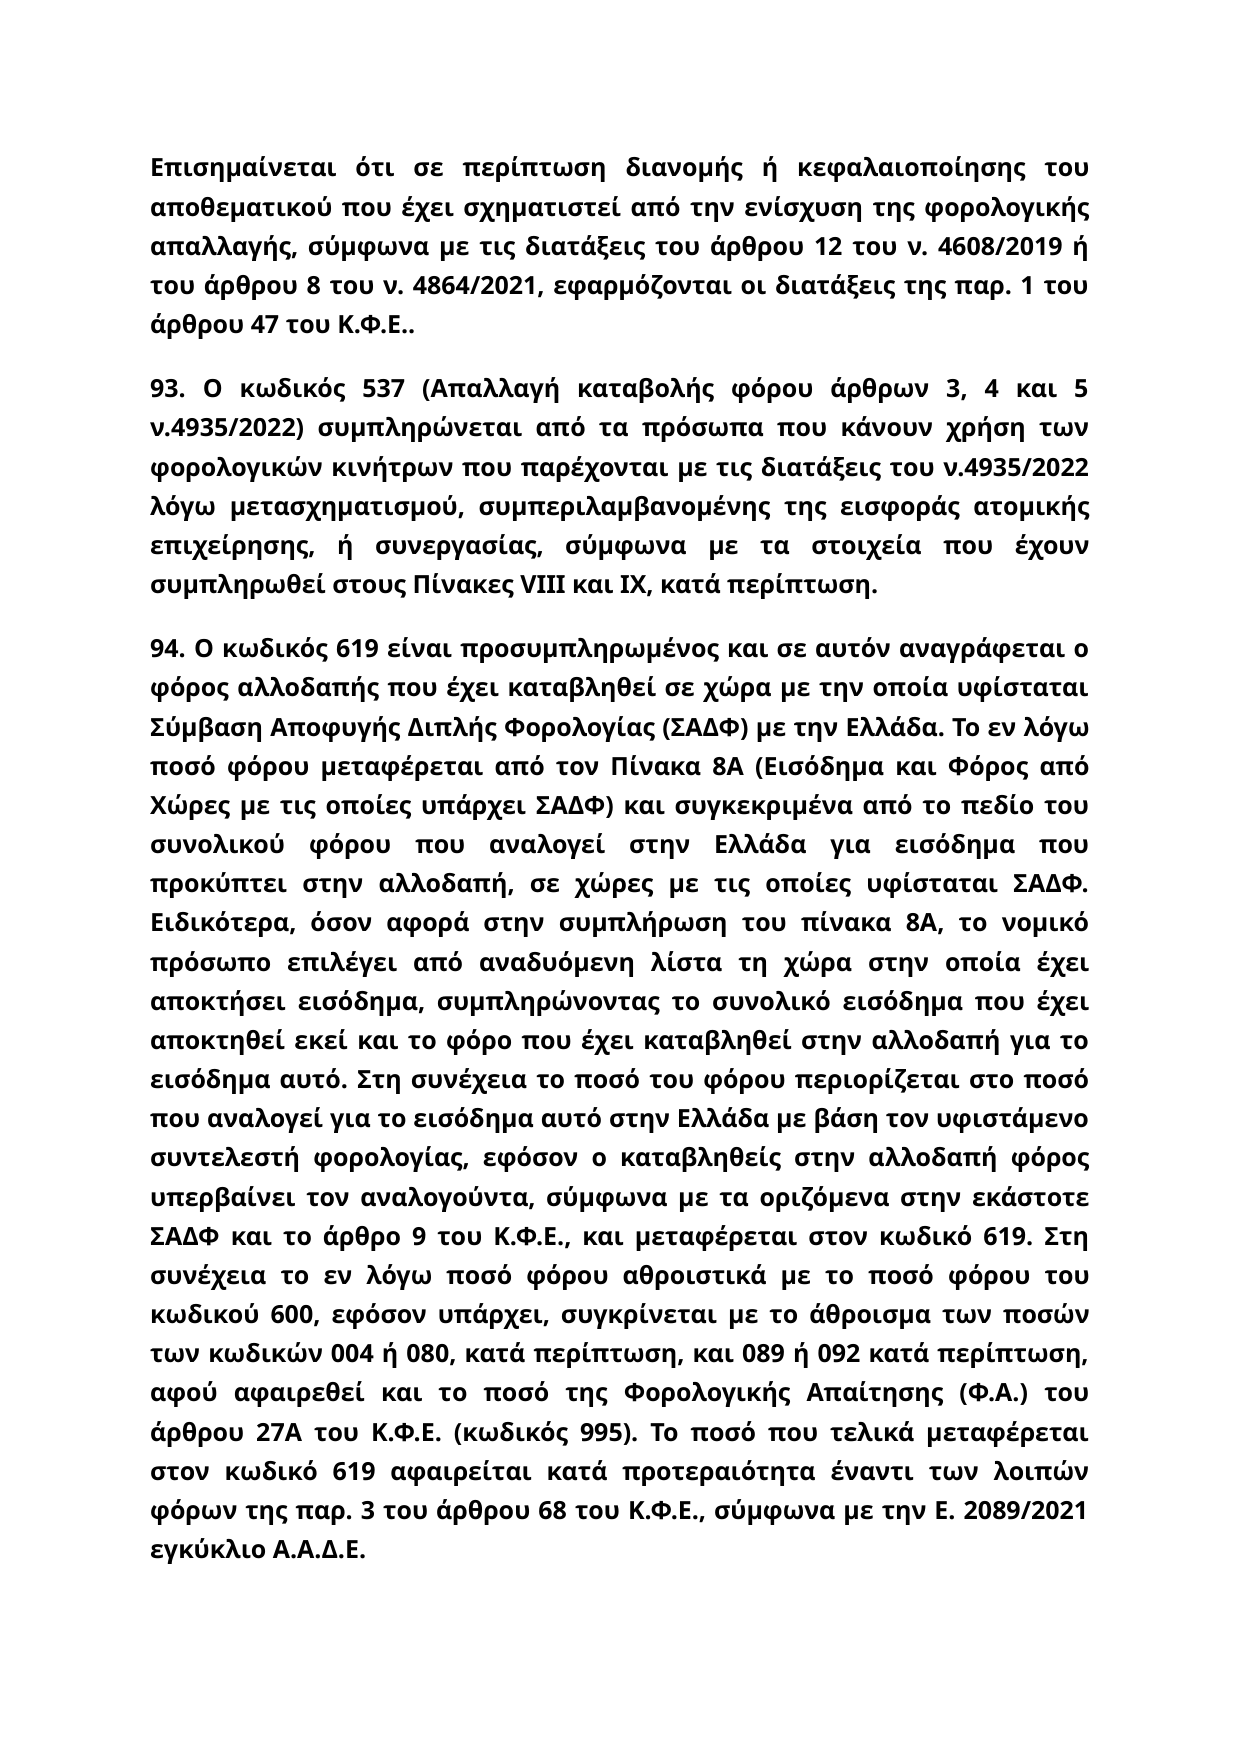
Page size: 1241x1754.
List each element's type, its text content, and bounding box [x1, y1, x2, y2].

text 93. Ο κωδικός 537 (Απαλλαγή καταβολής φόρου άρθρων 3, 4 και 5 ν.4935/2022) συμπληρώνεται από τα πρόσωπα που κάνουν χρήση των φορολογικών κινήτρων που παρέχονται με τις διατάξεις του ν.4935/2022 λόγω μετασχηματισμού, συμπεριλαμβανομένης της εισφοράς ατομικής επιχείρησης, ή συνεργασίας, σύμφωνα με τα στοιχεία που έχουν συμπληρωθεί στους Πίνακες VIII και IX, κατά περίπτωση. [150, 371, 1090, 601]
text Επισημαίνεται ότι σε περίπτωση διανομής ή κεφαλαιοποίησης του αποθεματικού που έχει σχηματιστεί από την ενίσχυση της φορολογικής απαλλαγής, σύμφωνα με τις διατάξεις του άρθρου 12 του ν. 4608/2019 ή του άρθρου 8 του ν. 4864/2021, εφαρμόζονται οι διατάξεις της παρ. 1 του άρθρου 47 του Κ.Φ.Ε.. [150, 150, 1090, 341]
text 94. Ο κωδικός 619 είναι προσυμπληρωμένος και σε αυτόν αναγράφεται ο φόρος αλλοδαπής που έχει καταβληθεί σε χώρα με την οποία υφίσταται Σύμβαση Αποφυγής Διπλής Φορολογίας (ΣΑΔΦ) με την Ελλάδα. Το εν λόγω ποσό φόρου μεταφέρεται από τον Πίνακα 8Α (Εισόδημα και Φόρος από Χώρες με τις οποίες υπάρχει ΣΑΔΦ) και συγκεκριμένα από το πεδίο του συνολικού φόρου που αναλογεί στην Ελλάδα για εισόδημα που προκύπτει στην αλλοδαπή, σε χώρες με τις οποίες υφίσταται ΣΑΔΦ. Ειδικότερα, όσον αφορά στην συμπλήρωση του πίνακα 8Α, το νομικό πρόσωπο επιλέγει από αναδυόμενη λίστα τη χώρα στην οποία έχει αποκτήσει εισόδημα, συμπληρώνοντας το συνολικό εισόδημα που έχει αποκτηθεί εκεί και το φόρο που έχει καταβληθεί στην αλλοδαπή για το εισόδημα αυτό. Στη συνέχεια το ποσό του φόρου περιορίζεται στο ποσό που αναλογεί για το εισόδημα αυτό στην Ελλάδα με βάση τον υφιστάμενο συντελεστή φορολογίας, εφόσον ο καταβληθείς στην αλλοδαπή φόρος υπερβαίνει τον αναλογούντα, σύμφωνα με τα οριζόμενα στην εκάστοτε ΣΑΔΦ και το άρθρο 9 του Κ.Φ.Ε., και μεταφέρεται στον κωδικό 619. Στη συνέχεια το εν λόγω ποσό φόρου αθροιστικά με το ποσό φόρου του κωδικού 600, εφόσον υπάρχει, συγκρίνεται με το άθροισμα των ποσών των κωδικών 004 ή 080, κατά περίπτωση, και 089 ή 092 κατά περίπτωση, αφού αφαιρεθεί και το ποσό της Φορολογικής Απαίτησης (Φ.Α.) του άρθρου 27Α του Κ.Φ.Ε. (κωδικός 995). Το ποσό που τελικά μεταφέρεται στον κωδικό 619 αφαιρείται κατά προτεραιότητα έναντι των λοιπών φόρων της παρ. 3 του άρθρου 68 του Κ.Φ.Ε., σύμφωνα με την Ε. 2089/2021 εγκύκλιο Α.Α.Δ.Ε. [150, 631, 1090, 1566]
